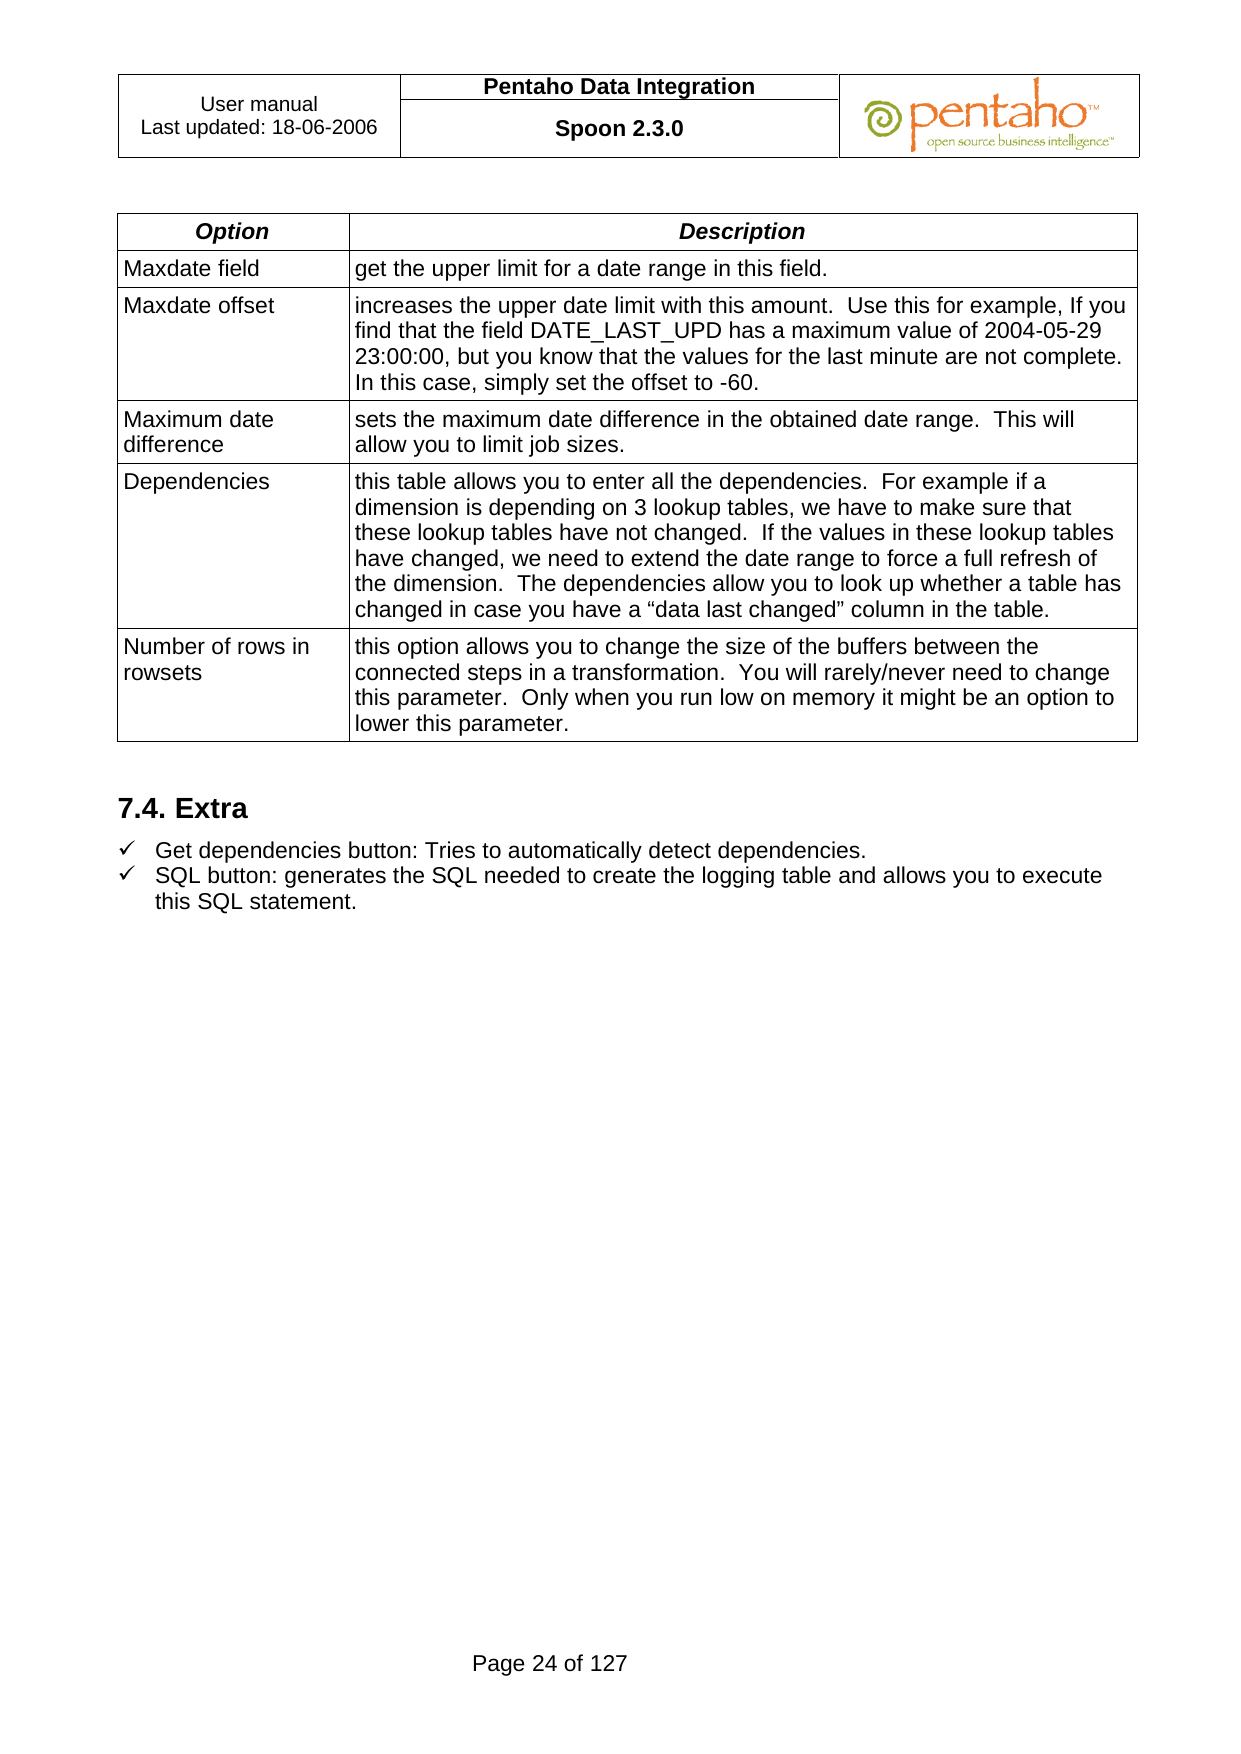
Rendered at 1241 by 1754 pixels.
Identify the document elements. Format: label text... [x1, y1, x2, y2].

subtitle Extra [117, 792, 1137, 825]
table_cell increases the upper date limit with this amount. Use this for example, If you find that the field DATE_LAST_UPD has a maximum value of 2004-05-29 23:00:00, but you know that the values for the last minute are not complete. In this case, simply set the offset to -60. [350, 288, 1137, 400]
table_cell get the upper limit for a date range in this field. [350, 251, 1137, 287]
table_cell sets the maximum date difference in the obtained date range. This will allow you to limit job sizes. [350, 401, 1137, 463]
table_header Option [118, 214, 349, 250]
table_cell Maximum date difference [118, 401, 349, 463]
table_cell Maxdate offset [118, 288, 349, 400]
list Get dependencies button: Tries to automatically detect dependencies. [117, 837, 1137, 863]
table_cell this table allows you to enter all the dependencies. For example if a dimension is depending on 3 lookup tables, we have to make sure that these lookup tables have not changed. If the values in these lookup tables have changed, we need to extend the date range to force a full refresh of the dimension. The dependencies allow you to look up whether a table has changed in case you have a “data last changed” column in the table. [350, 464, 1137, 628]
table_cell Number of rows in rowsets [118, 629, 349, 741]
table_header Description [350, 214, 1137, 250]
table_cell Dependencies [118, 464, 349, 628]
table_cell Maxdate field [118, 251, 349, 287]
list SQL button: generates the SQL needed to create the logging table and allows you to execute this SQL statement. [117, 863, 1137, 914]
table_cell this option allows you to change the size of the buffers between the connected steps in a transformation. You will rarely/never need to change this parameter. Only when you run low on memory it might be an option to lower this parameter. [350, 629, 1137, 741]
